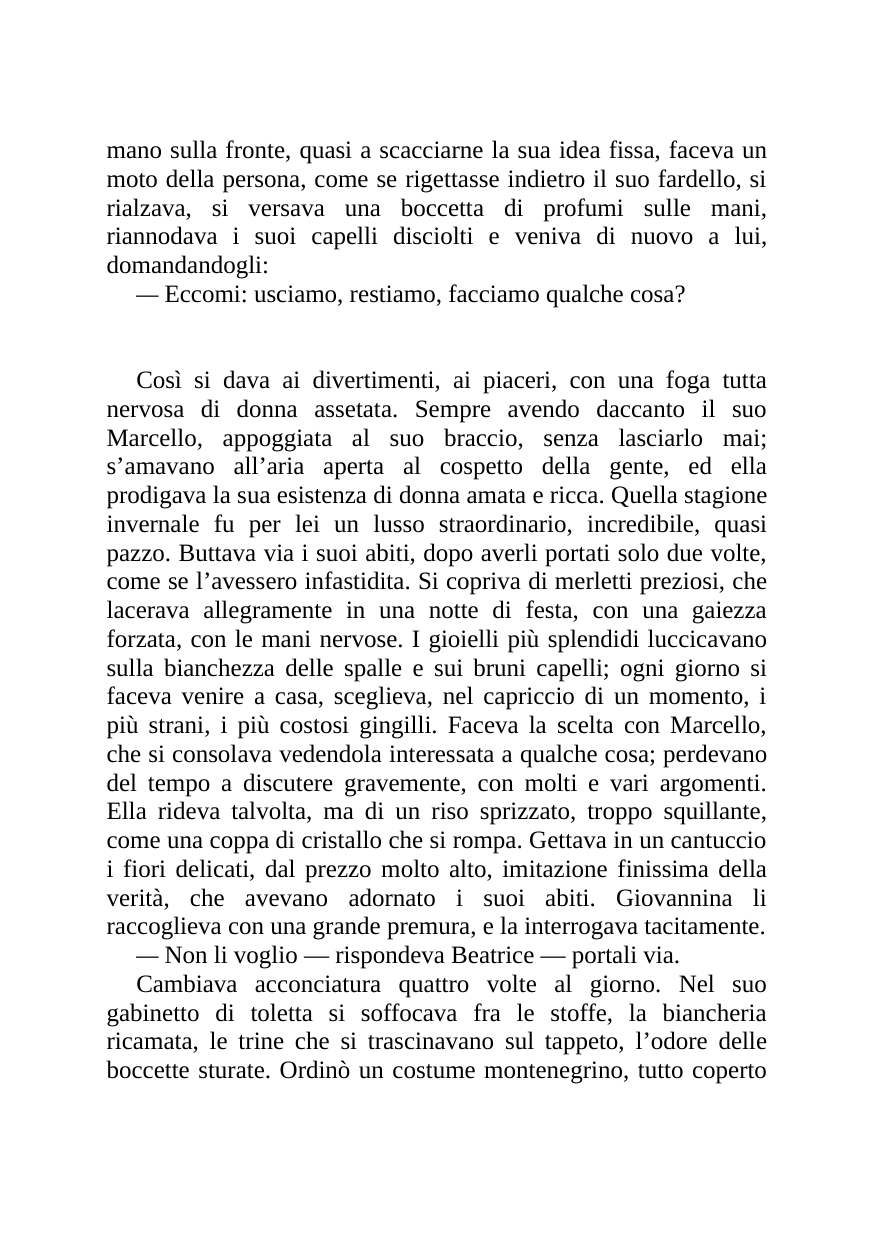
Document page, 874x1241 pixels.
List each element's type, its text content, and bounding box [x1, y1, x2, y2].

text Cambiava acconciatura quattro volte al giorno. Nel suo gabinetto di toletta si soffocava fra le stoffe, la biancheria ricamata, le trine che si trascinavano sul tappeto, l’odore delle boccette sturate. Ordinò un costume montenegrino, tutto coperto [106, 969, 768, 1084]
text mano sulla fronte, quasi a scacciarne la sua idea fissa, faceva un moto della persona, come se rigettasse indietro il suo fardello, si rialzava, si versava una boccetta di profumi sulle mani, riannodava i suoi capelli disciolti e veniva di nuovo a lui, domandandogli: [106, 135, 768, 279]
text Così si dava ai divertimenti, ai piaceri, con una foga tutta nervosa di donna assetata. Sempre avendo daccanto il suo Marcello, appoggiata al suo braccio, senza lasciarlo mai; s’amavano all’aria aperta al cospetto della gente, ed ella prodigava la sua esistenza di donna amata e ricca. Quella stagione invernale fu per lei un lusso straordinario, incredibile, quasi pazzo. Buttava via i suoi abiti, dopo averli portati solo due volte, come se l’avessero infastidita. Si copriva di merletti preziosi, che lacerava allegramente in una notte di festa, con una gaiezza forzata, con le mani nervose. I gioielli più splendidi luccicavano sulla bianchezza delle spalle e sui bruni capelli; ogni giorno si faceva venire a casa, sceglieva, nel capriccio di un momento, i più strani, i più costosi gingilli. Faceva la scelta con Marcello, che si consolava vedendola interessata a qualche cosa; perdevano del tempo a discutere gravemente, con molti e vari argomenti. Ella rideva talvolta, ma di un riso sprizzato, troppo squillante, come una coppa di cristallo che si rompa. Gettava in un cantuccio i fiori delicati, dal prezzo molto alto, imitazione finissima della verità, che avevano adornato i suoi abiti. Giovannina li raccoglieva con una grande premura, e la interrogava tacitamente. [106, 365, 768, 940]
text — Non li voglio — rispondeva Beatrice — portali via. [106, 940, 768, 969]
text — Eccomi: usciamo, restiamo, facciamo qualche cosa? [106, 279, 768, 308]
